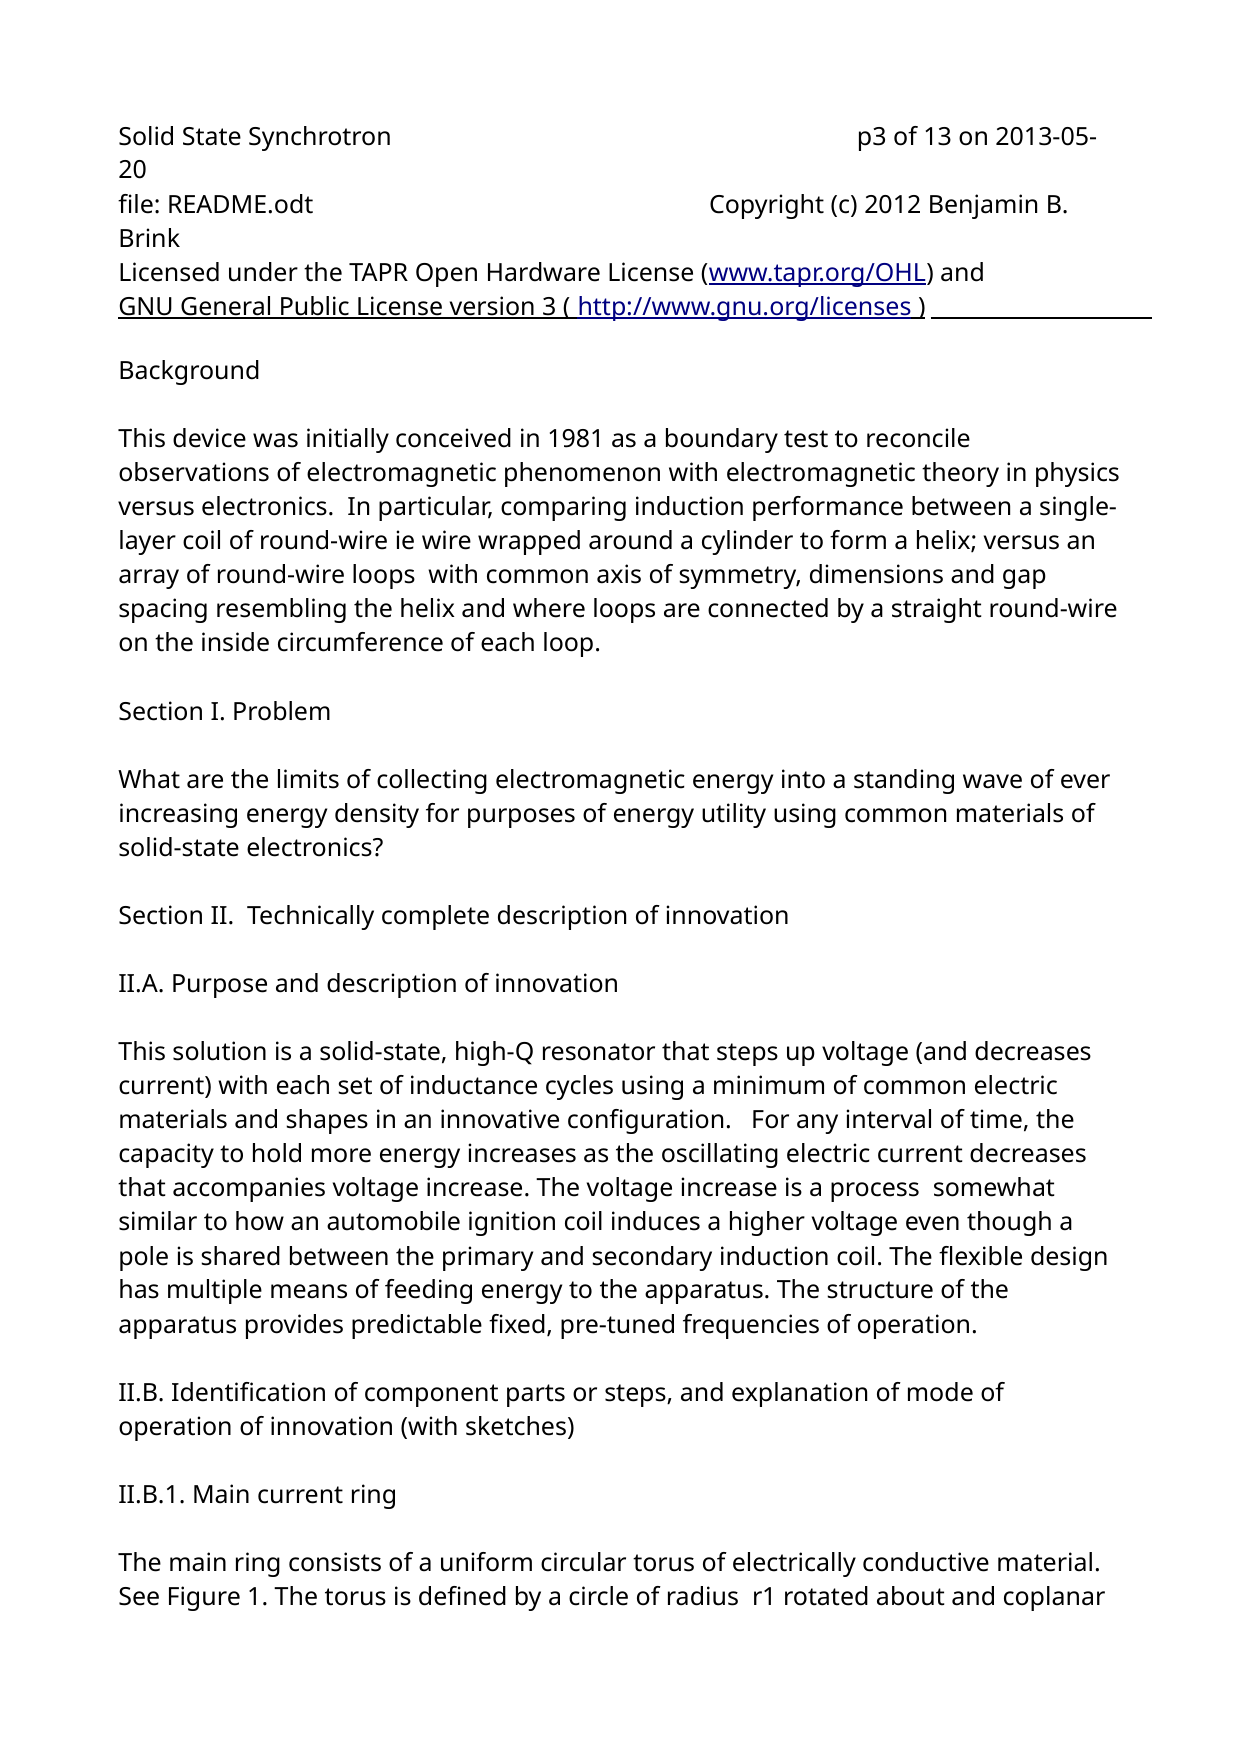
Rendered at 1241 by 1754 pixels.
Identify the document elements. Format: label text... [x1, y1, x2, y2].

text II.B.1. Main current ring [118, 1477, 1122, 1511]
text II.A. Purpose and description of innovation [118, 966, 1122, 1000]
text Background [118, 352, 1122, 387]
text This device was initially conceived in 1981 as a boundary test to reconcile observations of electromagnetic phenomenon with electromagnetic theory in physics versus electronics. In particular, comparing induction performance between a single-layer coil of round-wire ie wire wrapped around a cylinder to form a helix; versus an array of round-wire loops with common axis of symmetry, dimensions and gap spacing resembling the helix and where loops are connected by a straight round-wire on the inside circumference of each loop. [118, 421, 1122, 659]
text The main ring consists of a uniform circular torus of electrically conductive material. See Figure 1. The torus is defined by a circle of radius r1 rotated about and coplanar [118, 1545, 1122, 1613]
text This solution is a solid-state, high-Q resonator that steps up voltage (and decreases current) with each set of inductance cycles using a minimum of common electric materials and shapes in an innovative configuration. For any interval of time, the capacity to hold more energy increases as the oscillating electric current decreases that accompanies voltage increase. The voltage increase is a process somewhat similar to how an automobile ignition coil induces a higher voltage even though a pole is shared between the primary and secondary induction coil. The flexible design has multiple means of feeding energy to the apparatus. The structure of the apparatus provides predictable fixed, pre-tuned frequencies of operation. [118, 1034, 1122, 1340]
text II.B. Identification of component parts or steps, and explanation of mode of operation of innovation (with sketches) [118, 1374, 1122, 1442]
text Section II. Technically complete description of innovation [118, 897, 1122, 932]
text Section I. Problem [118, 693, 1122, 727]
text What are the limits of collecting electromagnetic energy into a standing wave of ever increasing energy density for purposes of energy utility using common materials of solid-state electronics? [118, 761, 1122, 863]
